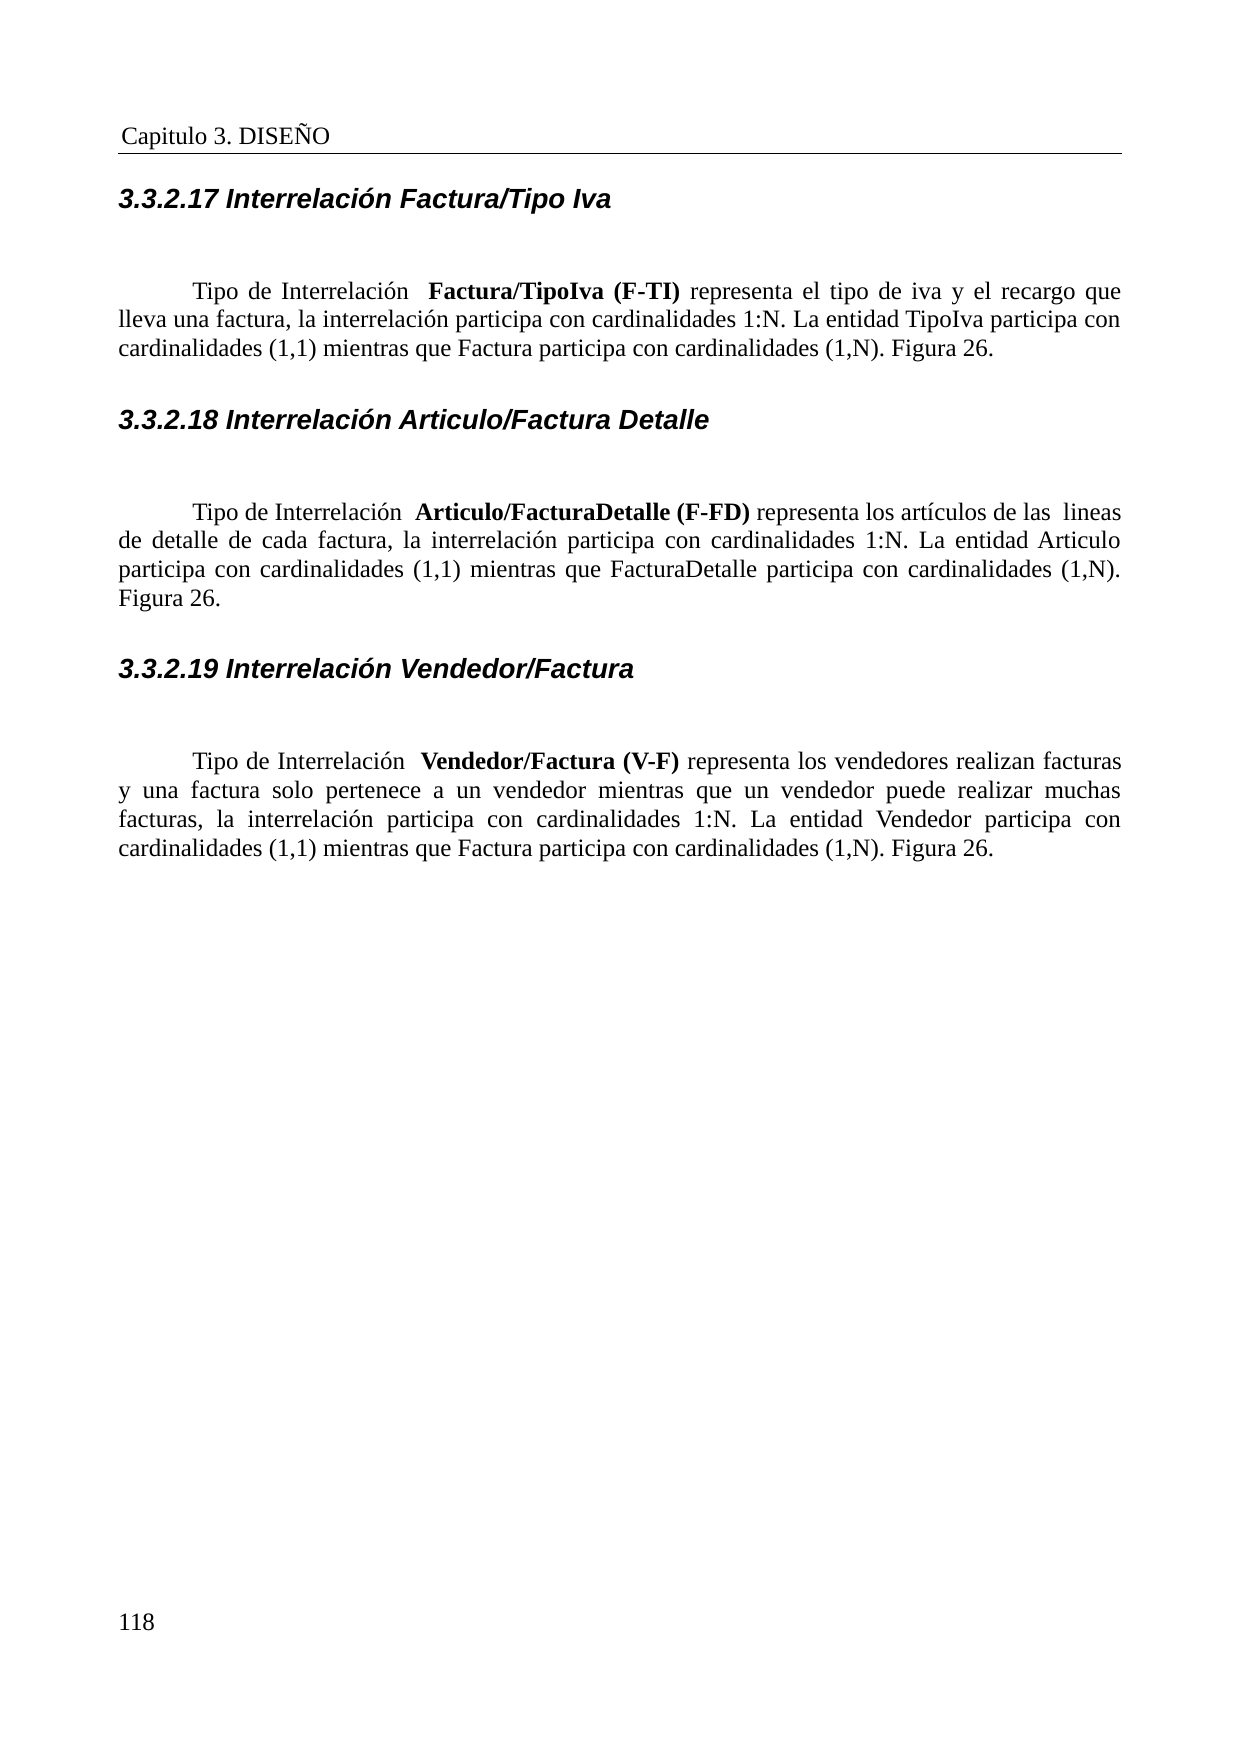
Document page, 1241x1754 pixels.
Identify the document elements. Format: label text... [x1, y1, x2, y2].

text Tipo de Interrelación Factura/TipoIva (F-TI) representa el tipo de iva y el recargo que lleva una factura, la interrelación participa con cardinalidades 1:N. La entidad TipoIva participa con cardinalidades (1,1) mientras que Factura participa con cardinalidades (1,N). Figura 26. [118, 276, 1122, 362]
text Tipo de Interrelación Vendedor/Factura (V-F) representa los vendedores realizan facturas y una factura solo pertenece a un vendedor mientras que un vendedor puede realizar muchas facturas, la interrelación participa con cardinalidades 1:N. La entidad Vendedor participa con cardinalidades (1,1) mientras que Factura participa con cardinalidades (1,N). Figura 26. [118, 746, 1122, 861]
subtitle 3.3.2.19 Interrelación Vendedor/Factura [118, 653, 1122, 685]
text Tipo de Interrelación Articulo/FacturaDetalle (F-FD) representa los artículos de las lineas de detalle de cada factura, la interrelación participa con cardinalidades 1:N. La entidad Articulo participa con cardinalidades (1,1) mientras que FacturaDetalle participa con cardinalidades (1,N). Figura 26. [118, 497, 1122, 612]
subtitle 3.3.2.17 Interrelación Factura/Tipo Iva [118, 182, 1122, 214]
subtitle 3.3.2.18 Interrelación Articulo/Factura Detalle [118, 403, 1122, 435]
